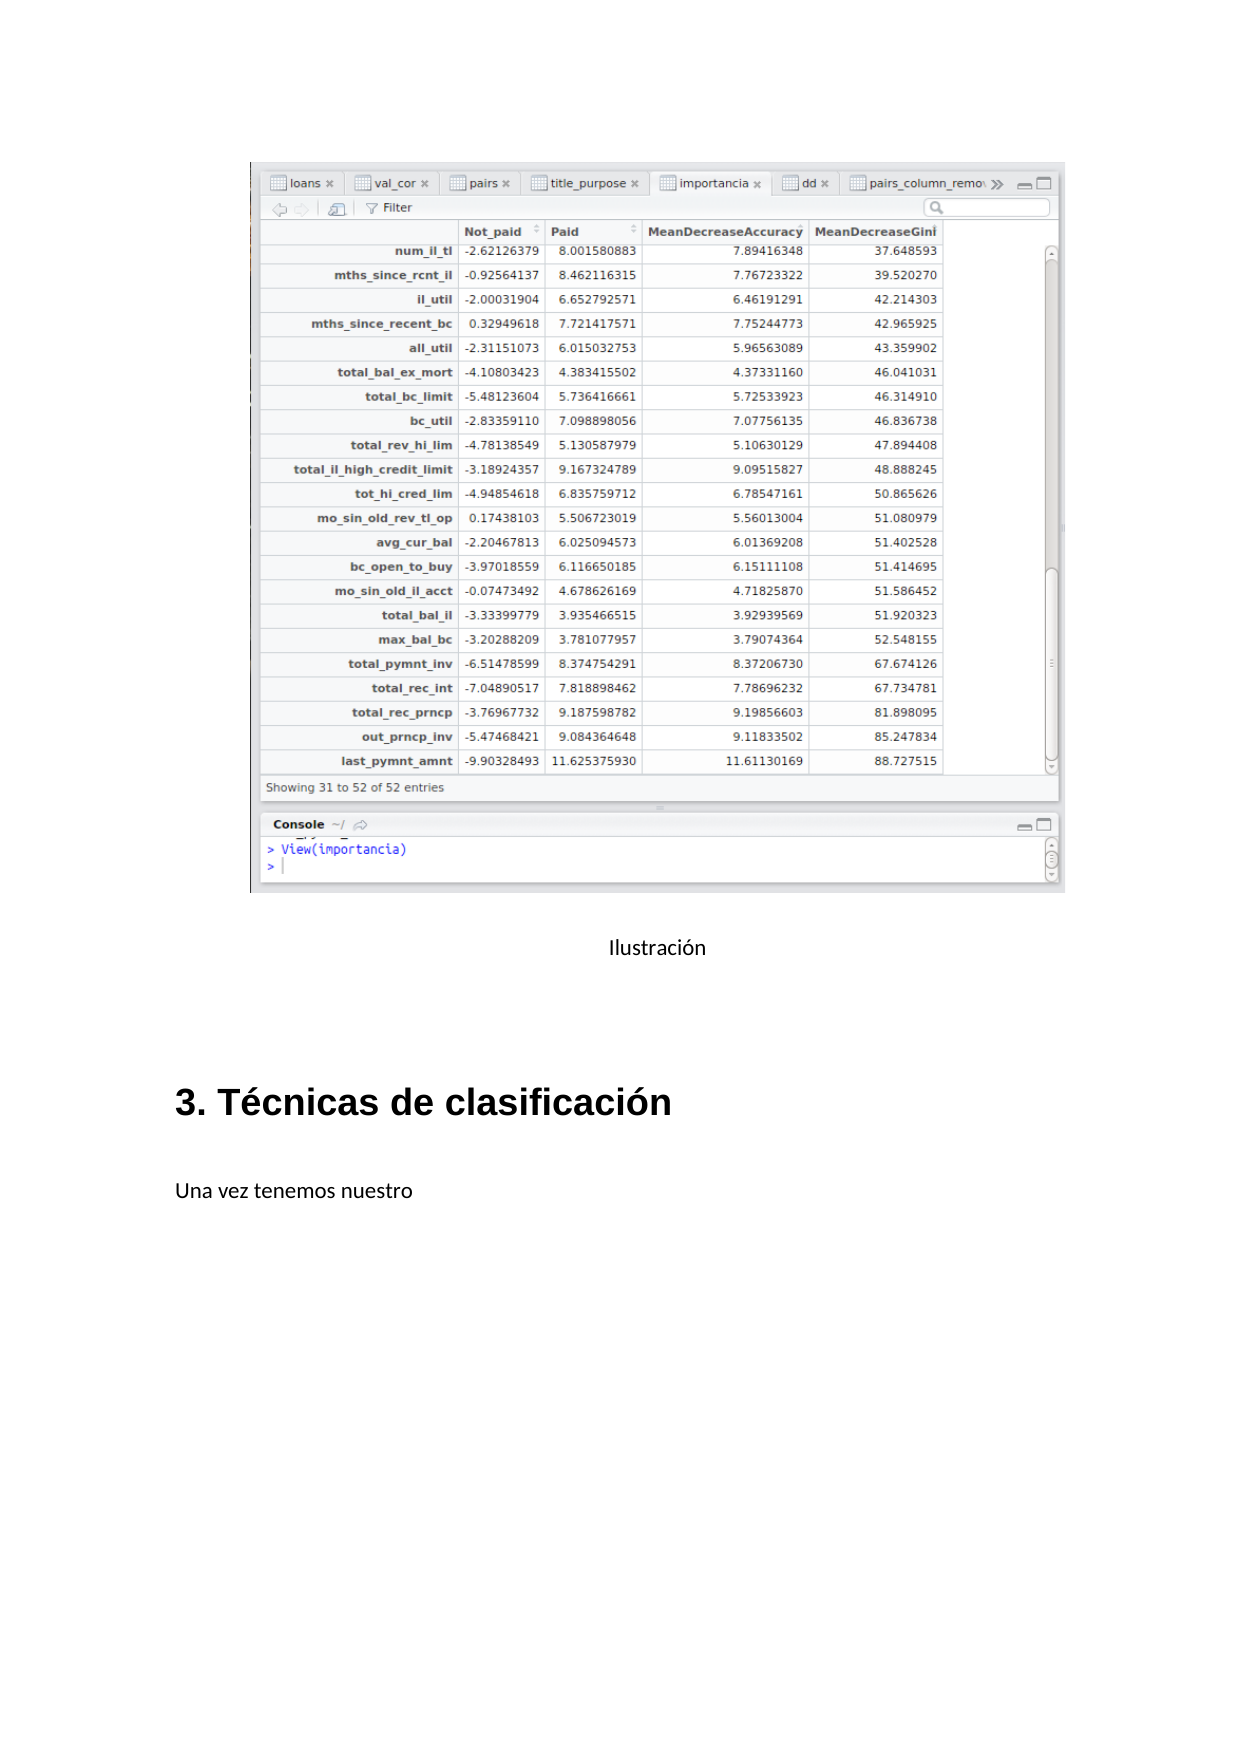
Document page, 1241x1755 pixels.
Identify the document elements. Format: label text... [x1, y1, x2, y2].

text Ilustración [250, 933, 1065, 961]
text Una vez tenemos nuestro [175, 1176, 1065, 1204]
subtitle 3. Técnicas de clasificación [175, 1079, 1065, 1123]
picture [250, 162, 1066, 893]
